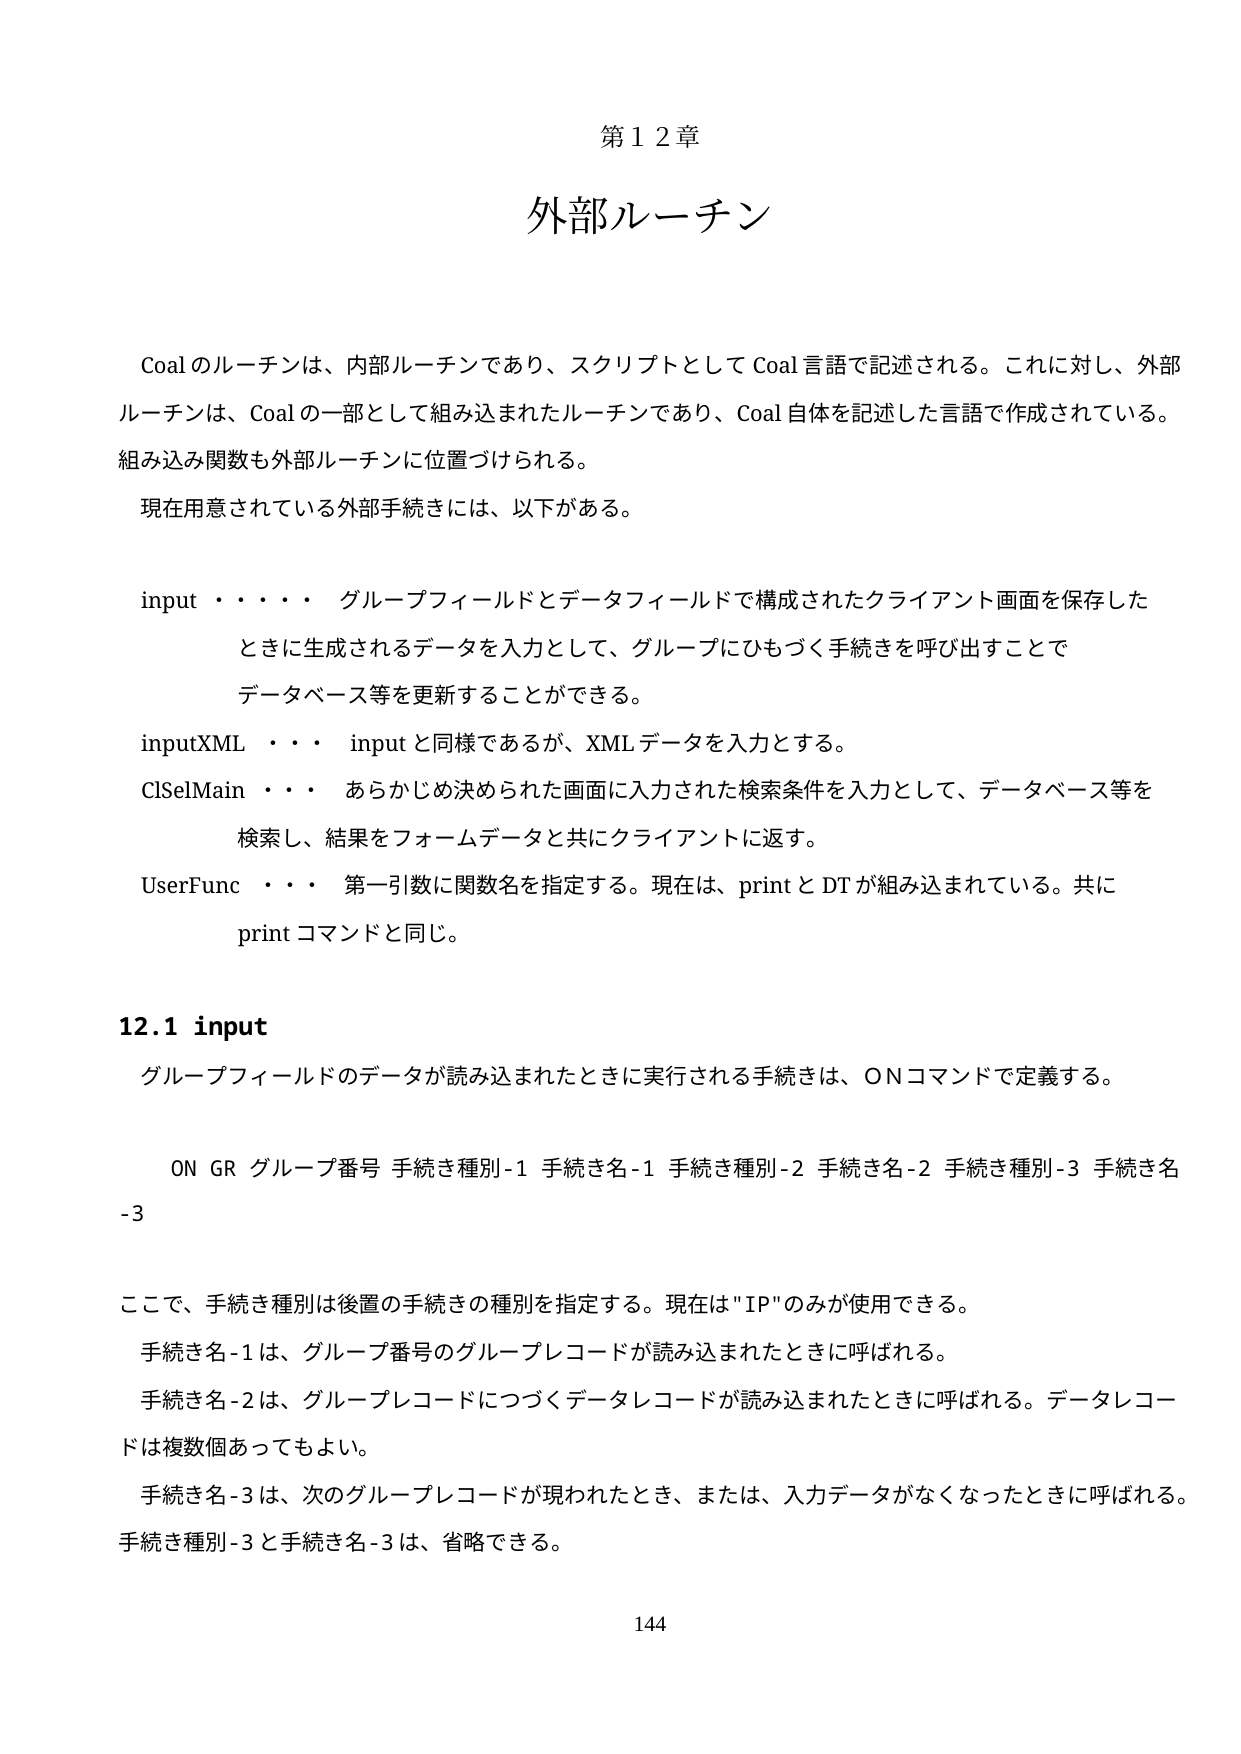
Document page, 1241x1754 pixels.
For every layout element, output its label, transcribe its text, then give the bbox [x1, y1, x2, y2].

text printコマンドと同じ。 [118, 916, 1181, 948]
text ときに生成されるデータを入力として、グループにひもづく手続きを呼び出すことで [118, 631, 1181, 662]
text 手続き名-3は、次のグループレコードが現われたとき、または、入力データがなくなったときに呼ばれる。 [118, 1478, 1181, 1509]
text 外部ルーチン [118, 184, 1181, 244]
text 手続き名-1は、グループ番号のグループレコードが読み込まれたときに呼ばれる。 [118, 1335, 1181, 1367]
text 現在用意されている外部手続きには、以下がある。 [118, 491, 1181, 522]
text 第１２章 [118, 118, 1181, 154]
text データベース等を更新することができる。 [118, 678, 1181, 710]
text ここで、手続き種別は後置の手続きの種別を指定する。現在は"IP"のみが使用できる。 [118, 1287, 1181, 1319]
text グループフィールドのデータが読み込まれたときに実行される手続きは、ＯＮコマンドで定義する。 [118, 1059, 1181, 1091]
text 12.1 input [118, 1008, 1181, 1042]
text 手続き種別-3と手続き名-3は、省略できる。 [118, 1525, 1181, 1557]
text input ・・・・・ グループフィールドとデータフィールドで構成されたクライアント画面を保存した [118, 583, 1181, 615]
text inputXML ・・・ inputと同様であるが、XMLデータを入力とする。 [118, 726, 1181, 757]
text 検索し、結果をフォームデータと共にクライアントに返す。 [118, 821, 1181, 852]
text 手続き名-2は、グループレコードにつづくデータレコードが読み込まれたときに呼ばれる。データレコードは複数個あってもよい。 [118, 1383, 1181, 1462]
text Coalのルーチンは、内部ルーチンであり、スクリプトとしてCoal言語で記述される。これに対し、外部ルーチンは、Coalの一部として組み込まれたルーチンであり、Coal自体を記述した言語で作成されている。 [118, 348, 1181, 427]
text ClSelMain ・・・ あらかじめ決められた画面に入力された検索条件を入力として、データベース等を [118, 773, 1181, 805]
text UserFunc ・・・ 第一引数に関数名を指定する。現在は、printとDTが組み込まれている。共に [118, 868, 1181, 900]
text 組み込み関数も外部ルーチンに位置づけられる。 [118, 443, 1181, 475]
text ON GR グループ番号 手続き種別-1 手続き名-1 手続き種別-2 手続き名-2 手続き種別-3 手続き名-3 [118, 1151, 1181, 1228]
